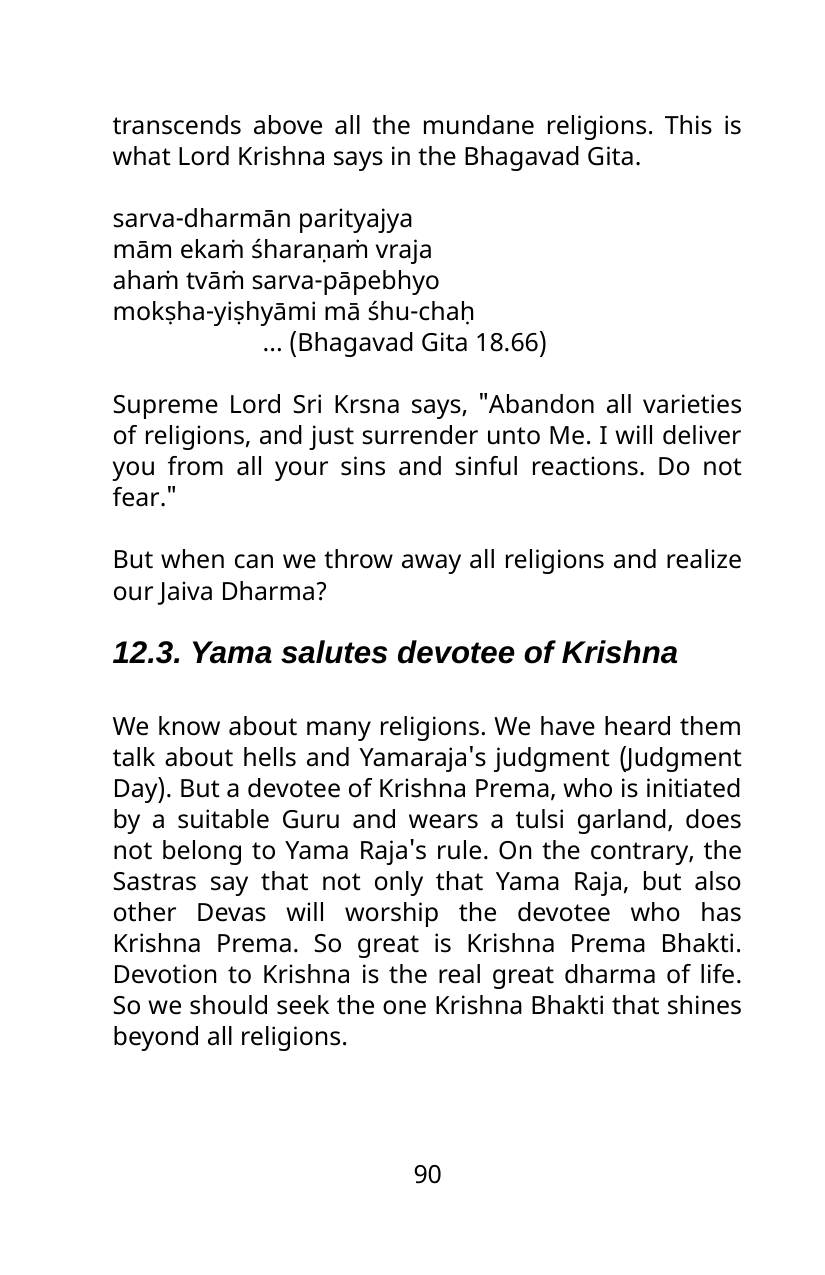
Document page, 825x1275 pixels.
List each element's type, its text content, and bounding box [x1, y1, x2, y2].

text mām ekaṁ śharaṇaṁ vraja [112, 237, 742, 268]
text mokṣha-yiṣhyāmi mā śhu-chaḥ [112, 299, 742, 330]
text ... (Bhagavad Gita 18.66) [112, 330, 742, 361]
subtitle 12.3. Yama salutes devotee of Krishna [67, 634, 742, 670]
text transcends above all the mundane religions. This is what Lord Krishna says in the Bhagavad Gita. [112, 112, 742, 174]
text We know about many religions. We have heard them talk about hells and Yamaraja's judgment (Judgment Day). But a devotee of Krishna Prema, who is initiated by a suitable Guru and wears a tulsi garland, does not belong to Yama Raja's rule. On the contrary, the Sastras say that not only that Yama Raja, but also other Devas will worship the devotee who has Krishna Prema. So great is Krishna Prema Bhakti. Devotion to Krishna is the real great dharma of life. So we should seek the one Krishna Bhakti that shines beyond all religions. [112, 714, 742, 1055]
text But when can we throw away all religions and realize our Jaiva Dharma? [112, 547, 742, 609]
text ahaṁ tvāṁ sarva-pāpebhyo [112, 268, 742, 299]
text Supreme Lord Sri Krsna says, "Abandon all varieties of religions, and just surrender unto Me. I will deliver you from all your sins and sinful reactions. Do not fear." [112, 392, 742, 516]
text sarva-dharmān parityajya [112, 206, 742, 237]
